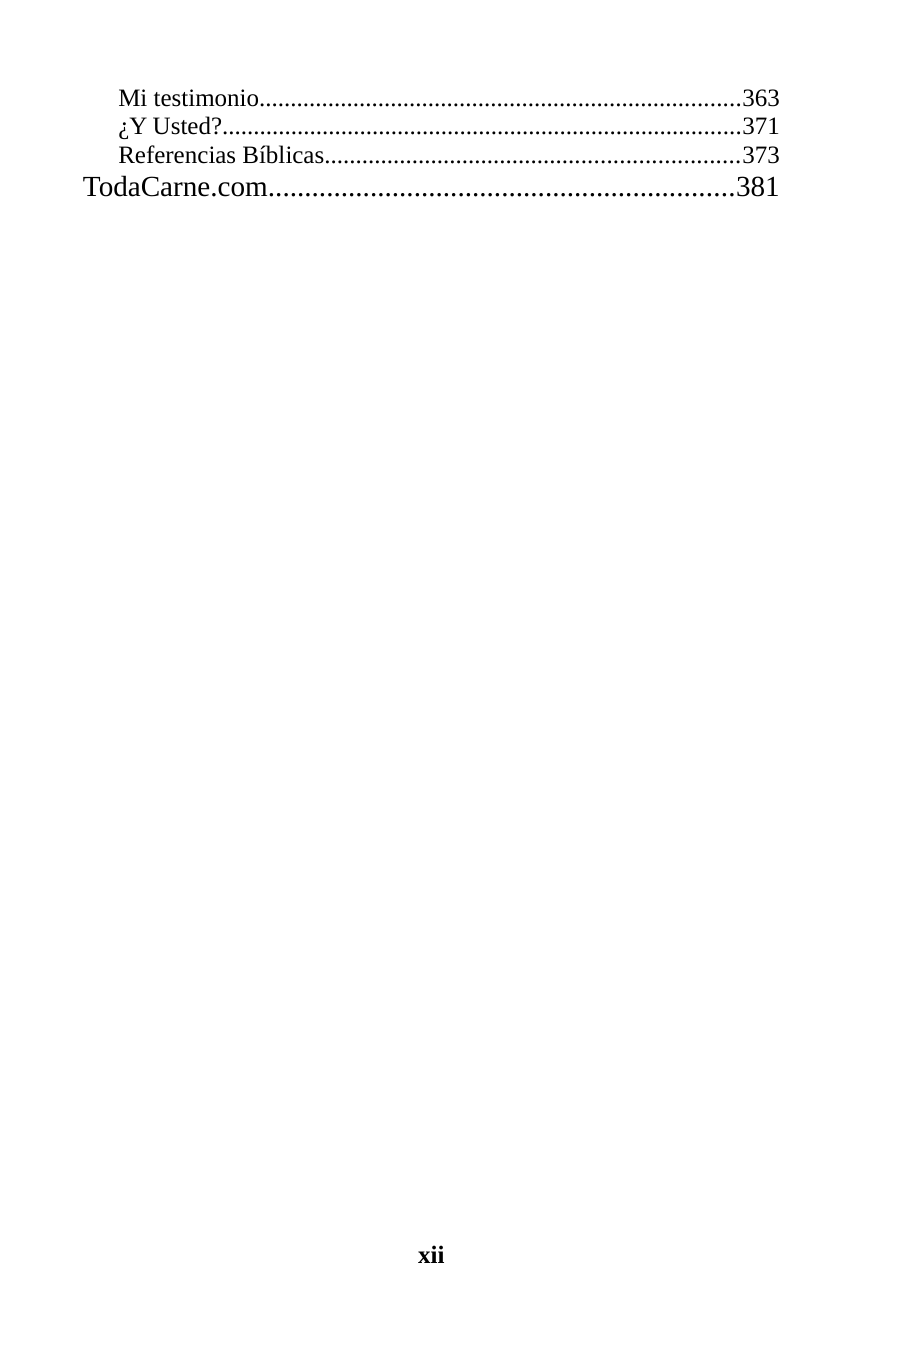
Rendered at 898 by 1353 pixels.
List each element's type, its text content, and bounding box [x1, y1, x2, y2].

text ¿Y Usted? 371 [118, 111, 779, 140]
text Referencias Bíblicas 373 [118, 140, 779, 169]
text Mi testimonio. 363 [118, 83, 779, 111]
text TodaCarne.com 381 [83, 169, 779, 202]
